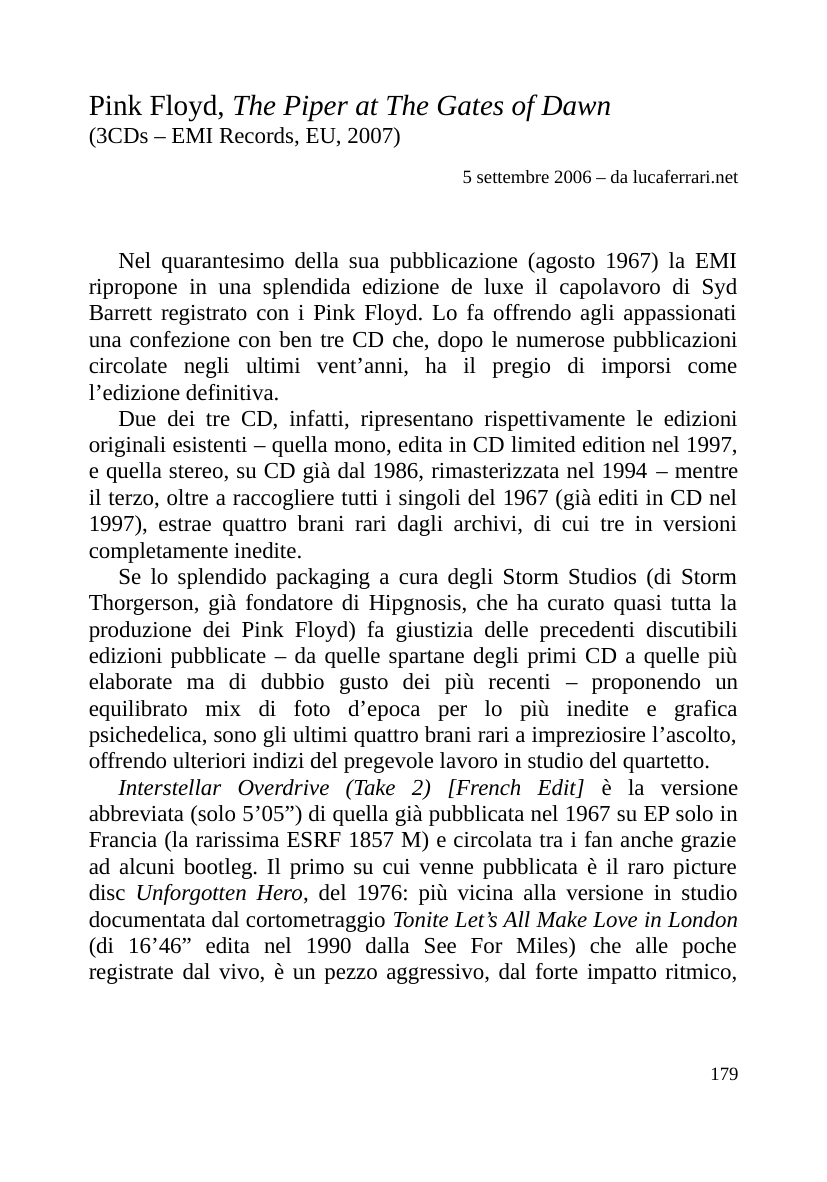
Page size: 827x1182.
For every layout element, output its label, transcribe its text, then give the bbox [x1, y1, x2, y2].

text Nel quarantesimo della sua pubblicazione (agosto 1967) la EMI ripropone in una splendida edizione de luxe il capolavoro di Syd Barrett registrato con i Pink Floyd. Lo fa offrendo agli appassionati una confezione con ben tre CD che, dopo le numerose pubblicazioni circolate negli ultimi vent’anni, ha il pregio di imporsi come l’edizione definitiva. [88, 247, 738, 405]
text (3CDs – EMI Records, EU, 2007) [88, 122, 738, 148]
text Interstellar Overdrive (Take 2) [French Edit] è la versione abbreviata (solo 5’05”) di quella già pubblicata nel 1967 su EP solo in Francia (la rarissima ESRF 1857 M) e circolata tra i fan anche grazie ad alcuni bootleg. Il primo su cui venne pubblicata è il raro picture disc Unforgotten Hero, del 1976: più vicina alla versione in studio documentata dal cortometraggio Tonite Let’s All Make Love in London (di 16’46” edita nel 1990 dalla See For Miles) che alle poche registrate dal vivo, è un pezzo aggressivo, dal forte impatto ritmico, [88, 774, 738, 985]
text 5 settembre 2006 ‒ da lucaferrari.net [88, 166, 738, 188]
text Pink Floyd, The Piper at The Gates of Dawn [88, 88, 738, 122]
text Due dei tre CD, infatti, ripresentano rispettivamente le edizioni originali esistenti ‒ quella mono, edita in CD limited edition nel 1997, e quella stereo, su CD già dal 1986, rimasterizzata nel 1994 ‒ mentre il terzo, oltre a raccogliere tutti i singoli del 1967 (già editi in CD nel 1997), estrae quattro brani rari dagli archivi, di cui tre in versioni completamente inedite. [88, 405, 738, 563]
text Se lo splendido packaging a cura degli Storm Studios (di Storm Thorgerson, già fondatore di Hipgnosis, che ha curato quasi tutta la produzione dei Pink Floyd) fa giustizia delle precedenti discutibili edizioni pubblicate ‒ da quelle spartane degli primi CD a quelle più elaborate ma di dubbio gusto dei più recenti ‒ proponendo un equilibrato mix di foto d’epoca per lo più inedite e grafica psichedelica, sono gli ultimi quattro brani rari a impreziosire l’ascolto, offrendo ulteriori indizi del pregevole lavoro in studio del quartetto. [88, 563, 738, 774]
